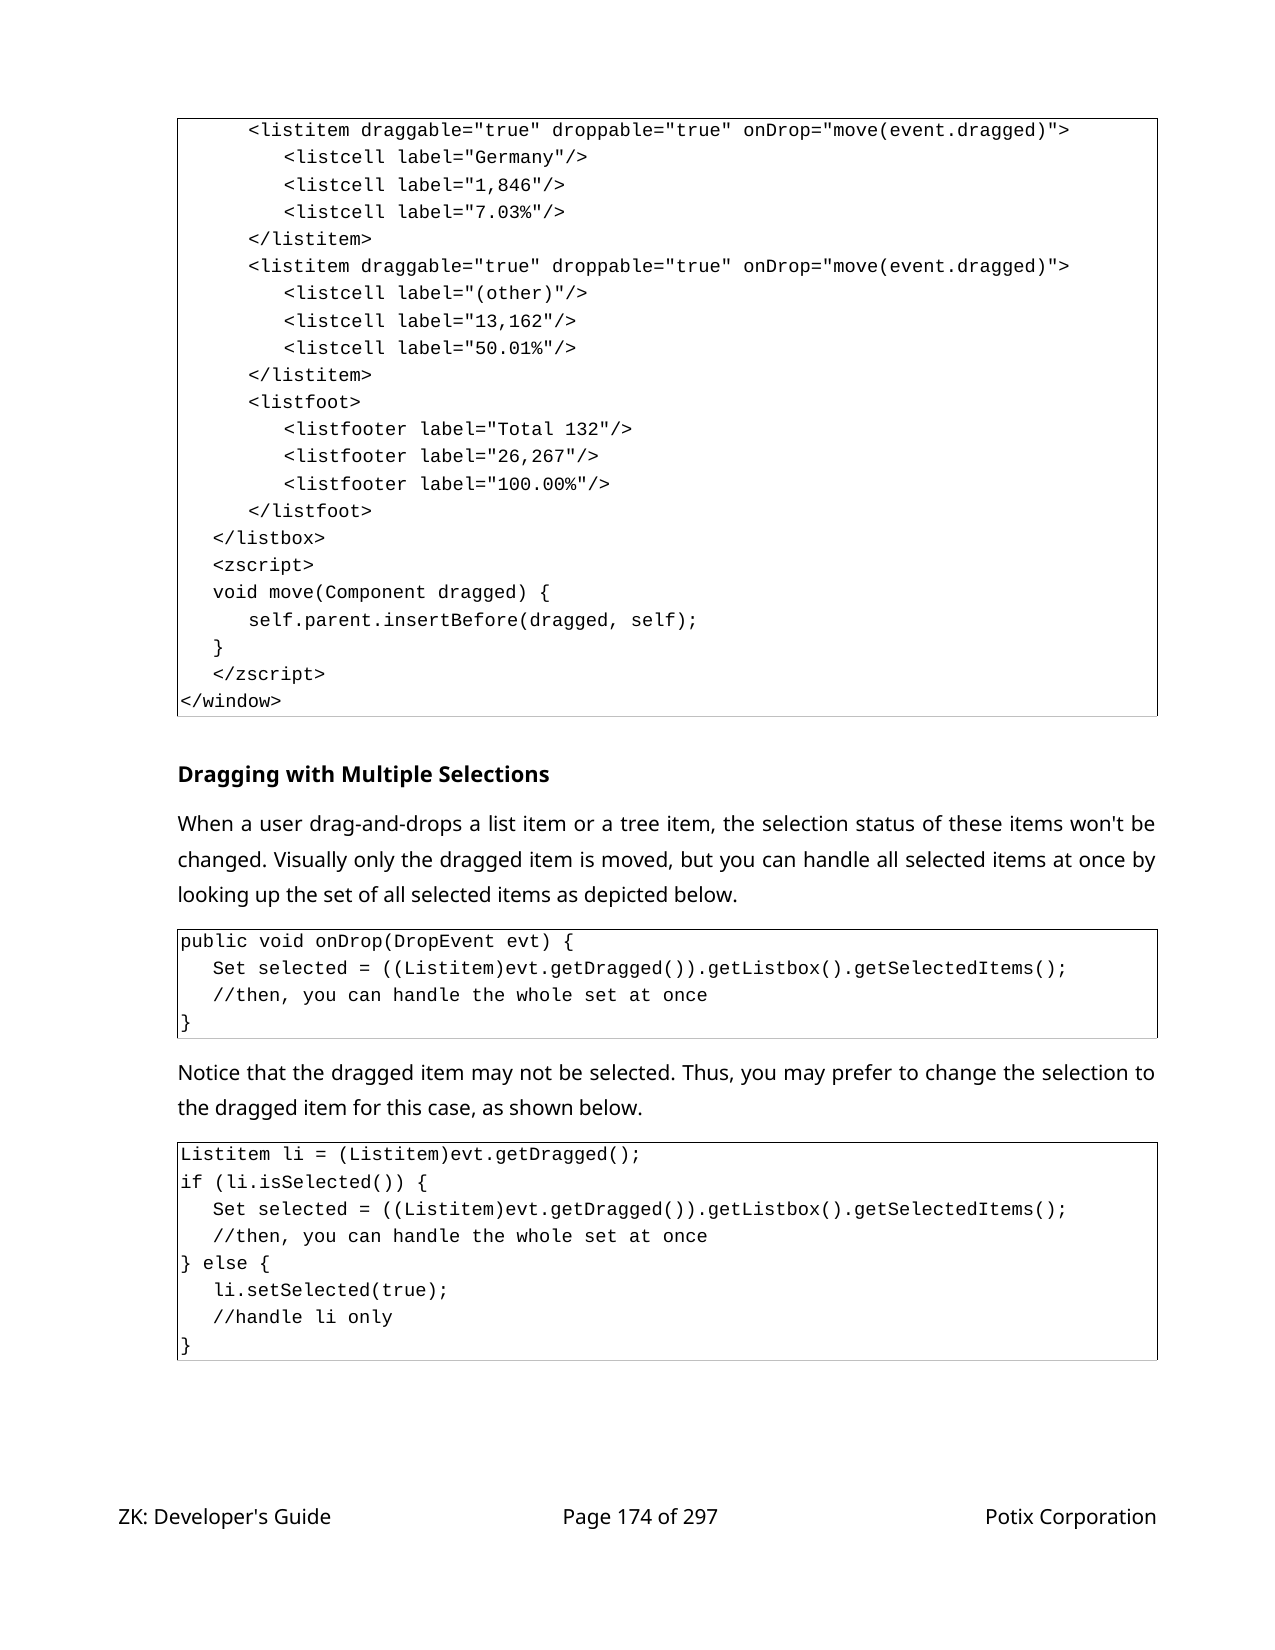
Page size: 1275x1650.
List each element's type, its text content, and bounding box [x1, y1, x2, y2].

text //handle li only [178, 1305, 1157, 1330]
text <listfooter label="Total 132"/> [178, 417, 1157, 441]
text <listcell label="50.01%"/> [178, 336, 1157, 360]
text Set selected = ((Listitem)evt.getDragged()).getListbox().getSelectedItems(); [178, 956, 1157, 980]
text <zscript> [178, 553, 1157, 577]
text When a user drag-and-drops a list item or a tree item, the selection status of these items won't be changed. Visually only the dragged item is moved, but you can handle all selected items at once by looking up the set of all selected items as depicted below. [177, 809, 1157, 908]
text <listcell label="(other)"/> [178, 281, 1157, 306]
text <listcell label="7.03%"/> [178, 200, 1157, 224]
text </listfoot> [178, 499, 1157, 523]
text } [178, 1333, 1157, 1360]
text <listitem draggable="true" droppable="true" onDrop="move(event.dragged)"> [178, 119, 1157, 142]
text <listcell label="Germany"/> [178, 145, 1157, 169]
text } [178, 635, 1157, 659]
text <listitem draggable="true" droppable="true" onDrop="move(event.dragged)"> [178, 254, 1157, 278]
text <listfooter label="100.00%"/> [178, 472, 1157, 496]
text } else { [178, 1251, 1157, 1275]
text </zscript> [178, 662, 1157, 686]
text <listfoot> [178, 390, 1157, 414]
text </listitem> [178, 363, 1157, 387]
text public void onDrop(DropEvent evt) { [178, 930, 1157, 953]
text if (li.isSelected()) { [178, 1169, 1157, 1194]
text Listitem li = (Listitem)evt.getDragged(); [178, 1143, 1157, 1167]
text Notice that the dragged item may not be selected. Thus, you may prefer to change the selection to the dragged item for this case, as shown below. [177, 1058, 1157, 1122]
text </listitem> [178, 227, 1157, 251]
subtitle Dragging with Multiple Selections [177, 759, 1157, 789]
text Set selected = ((Listitem)evt.getDragged()).getListbox().getSelectedItems(); [178, 1197, 1157, 1221]
text } [178, 1010, 1157, 1038]
text </listbox> [178, 526, 1157, 550]
text </window> [178, 689, 1157, 716]
text li.setSelected(true); [178, 1278, 1157, 1302]
text void move(Component dragged) { [178, 580, 1157, 604]
text //then, you can handle the whole set at once [178, 983, 1157, 1007]
text self.parent.insertBefore(dragged, self); [178, 607, 1157, 632]
text <listcell label="1,846"/> [178, 172, 1157, 197]
text <listfooter label="26,267"/> [178, 444, 1157, 469]
text //then, you can handle the whole set at once [178, 1224, 1157, 1248]
text <listcell label="13,162"/> [178, 308, 1157, 333]
